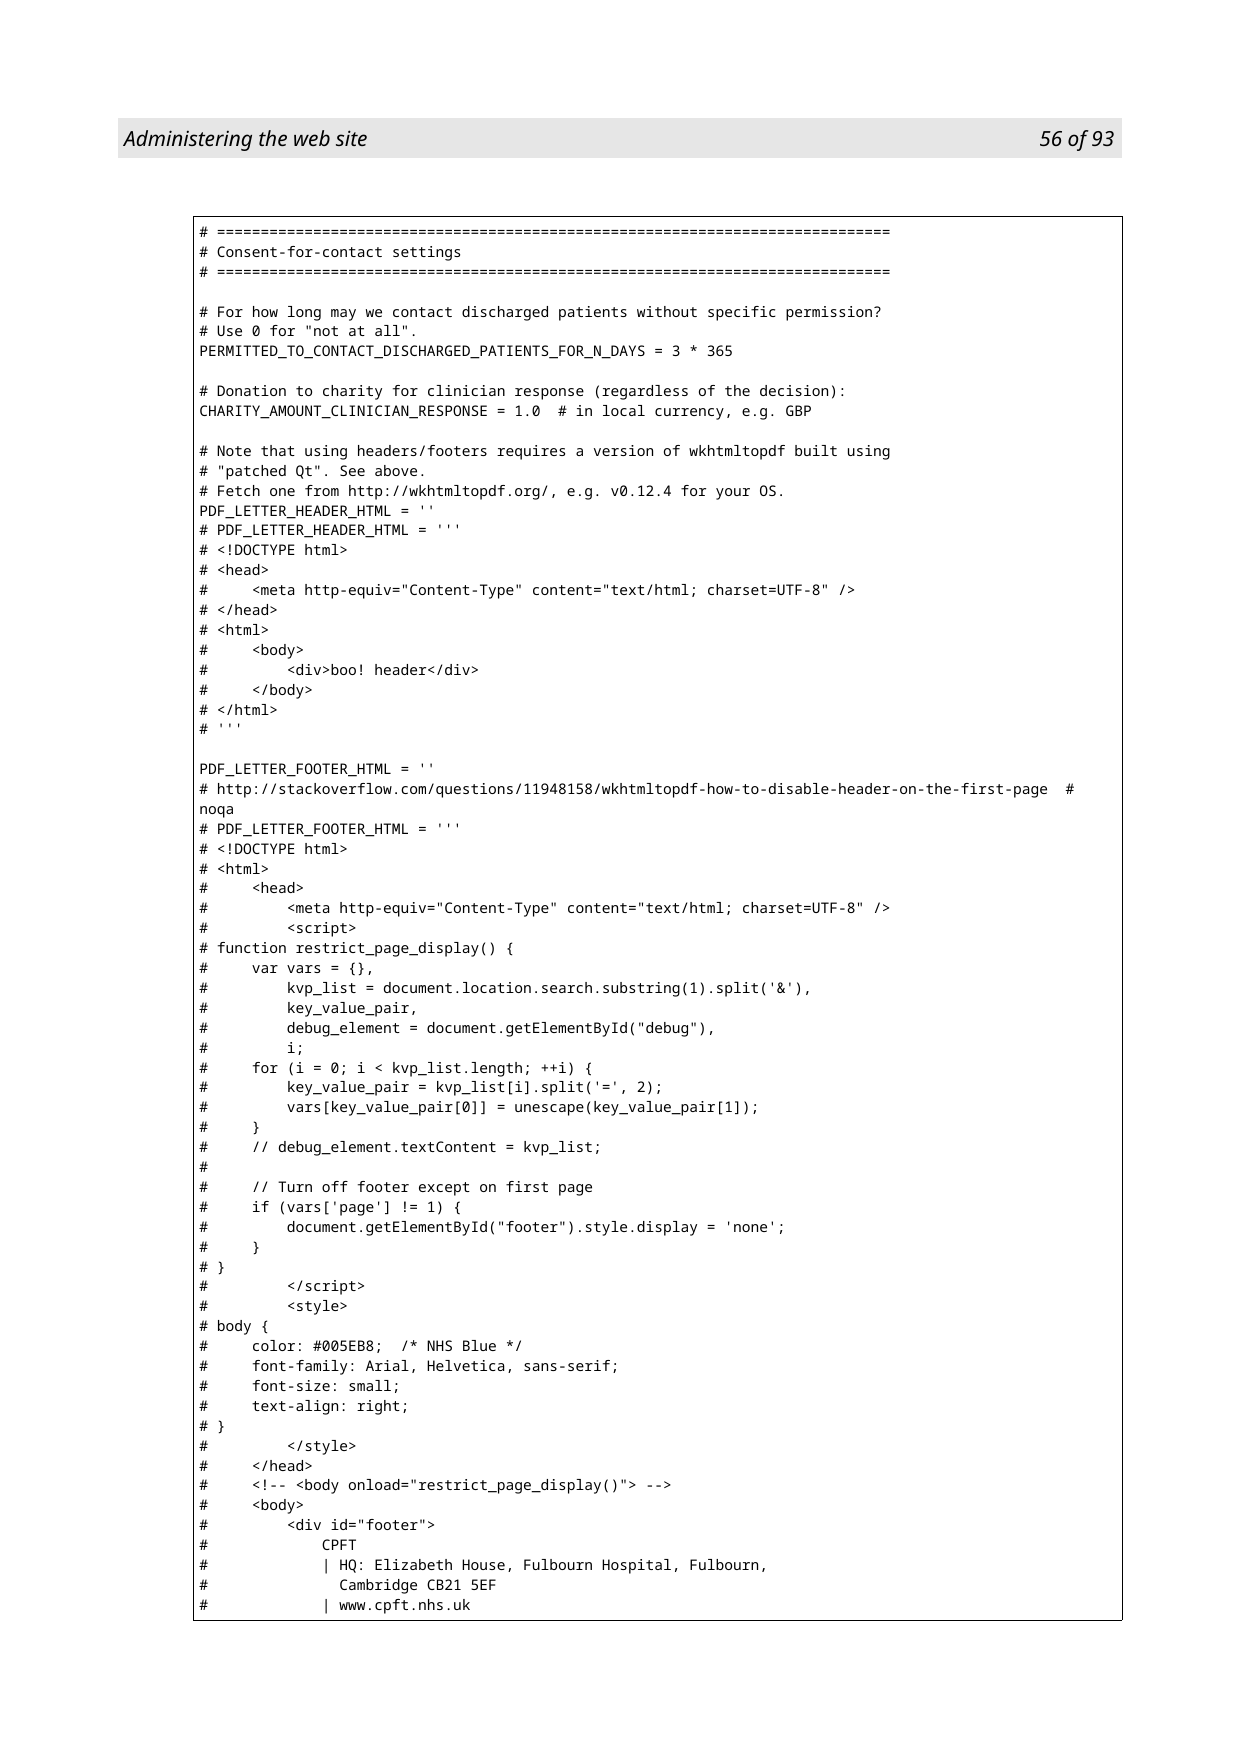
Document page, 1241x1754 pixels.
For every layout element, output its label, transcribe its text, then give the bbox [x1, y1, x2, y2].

table_header # ============================================================================= # Consent-for-contact settings # ============================================================================= # For how long may we contact discharged patients without specific permission? # Use 0 for "not at all". PERMITTED_TO_CONTACT_DISCHARGED_PATIENTS_FOR_N_DAYS = 3 * 365 # Donation to charity for clinician response (regardless of the decision): CHARITY_AMOUNT_CLINICIAN_RESPONSE = 1.0 # in local currency, e.g. GBP # Note that using headers/footers requires a version of wkhtmltopdf built using # "patched Qt". See above. # Fetch one from http://wkhtmltopdf.org/, e.g. v0.12.4 for your OS. PDF_LETTER_HEADER_HTML = '' # PDF_LETTER_HEADER_HTML = ''' # <!DOCTYPE html> # <head> # <meta http-equiv="Content-Type" content="text/html; charset=UTF-8" /> # </head> # <html> # <body> # <div>boo! header</div> # </body> # </html> # ''' PDF_LETTER_FOOTER_HTML = '' # http://stackoverflow.com/questions/11948158/wkhtmltopdf-how-to-disable-header-on-the-first-page # noqa # PDF_LETTER_FOOTER_HTML = ''' # <!DOCTYPE html> # <html> # <head> # <meta http-equiv="Content-Type" content="text/html; charset=UTF-8" /> # <script> # function restrict_page_display() { # var vars = {}, # kvp_list = document.location.search.substring(1).split('&'), # key_value_pair, # debug_element = document.getElementById("debug"), # i; # for (i = 0; i < kvp_list.length; ++i) { # key_value_pair = kvp_list[i].split('=', 2); # vars[key_value_pair[0]] = unescape(key_value_pair[1]); # } # // debug_element.textContent = kvp_list; # # // Turn off footer except on first page # if (vars['page'] != 1) { # document.getElementById("footer").style.display = 'none'; # } # } # </script> # <style> # body { # color: #005EB8; /* NHS Blue */ # font-family: Arial, Helvetica, sans-serif; # font-size: small; # text-align: right; # } # </style> # </head> # <!-- <body onload="restrict_page_display()"> --> # <body> # <div id="footer"> # CPFT # | HQ: Elizabeth House, Fulbourn Hospital, Fulbourn, # Cambridge CB21 5EF # | www.cpft.nhs.uk [194, 217, 1122, 1620]
